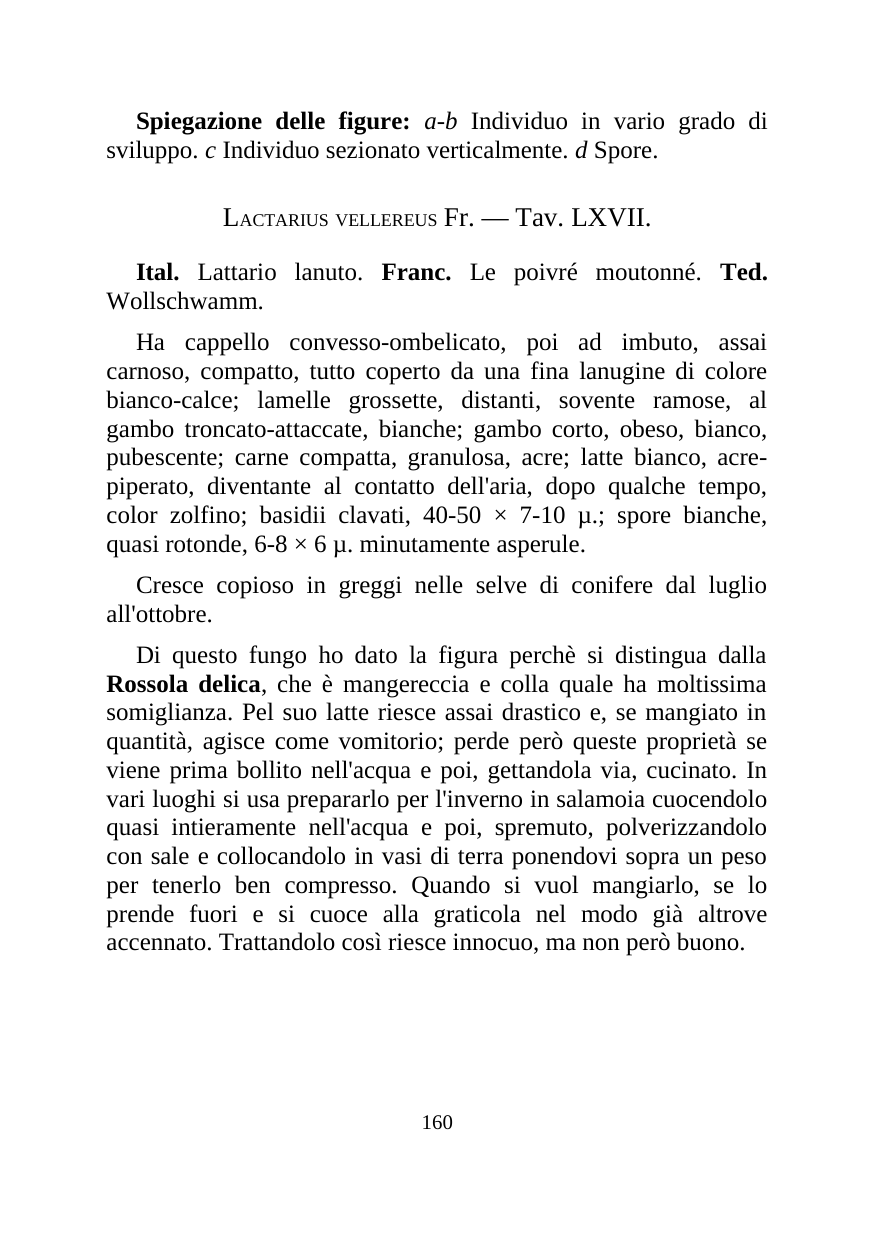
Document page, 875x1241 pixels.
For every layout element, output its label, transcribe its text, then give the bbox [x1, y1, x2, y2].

text Cresce copioso in greggi nelle selve di conifere dal luglio all'ottobre. [106, 570, 768, 627]
text Di questo fungo ho dato la figura perchè si distingua dalla Rossola delica, che è mangereccia e colla quale ha moltissima somiglianza. Pel suo latte riesce assai drastico e, se mangiato in quantità, agisce come vomitorio; perde però queste proprietà se viene prima bollito nell'acqua e poi, gettandola via, cucinato. In vari luoghi si usa prepararlo per l'inverno in salamoia cuocendolo quasi intieramente nell'acqua e poi, spremuto, polverizzandolo con sale e collocandolo in vasi di terra ponendovi sopra un peso per tenerlo ben compresso. Quando si vuol mangiarlo, se lo prende fuori e si cuoce alla graticola nel modo già altrove accennato. Trattandolo così riesce innocuo, ma non però buono. [106, 640, 768, 956]
text Lactarius vellereus Fr. — Tav. LXVII. [106, 201, 768, 232]
text Ha cappello convesso-ombelicato, poi ad imbuto, assai carnoso, compatto, tutto coperto da una fina lanugine di colore bianco-calce; lamelle grossette, distanti, sovente ramose, al gambo troncato-attaccate, bianche; gambo corto, obeso, bianco, pubescente; carne compatta, granulosa, acre; latte bianco, acre-piperato, diventante al contatto dell'aria, dopo qualche tempo, color zolfino; basidii clavati, 40-50 × 7-10 µ.; spore bianche, quasi rotonde, 6-8 × 6 µ. minutamente asperule. [106, 327, 768, 557]
text Spiegazione delle figure: a-b Individuo in vario grado di sviluppo. c Individuo sezionato verticalmente. d Spore. [106, 106, 768, 164]
text Ital. Lattario lanuto. Franc. Le poivré moutonné. Ted. Wollschwamm. [106, 257, 768, 315]
